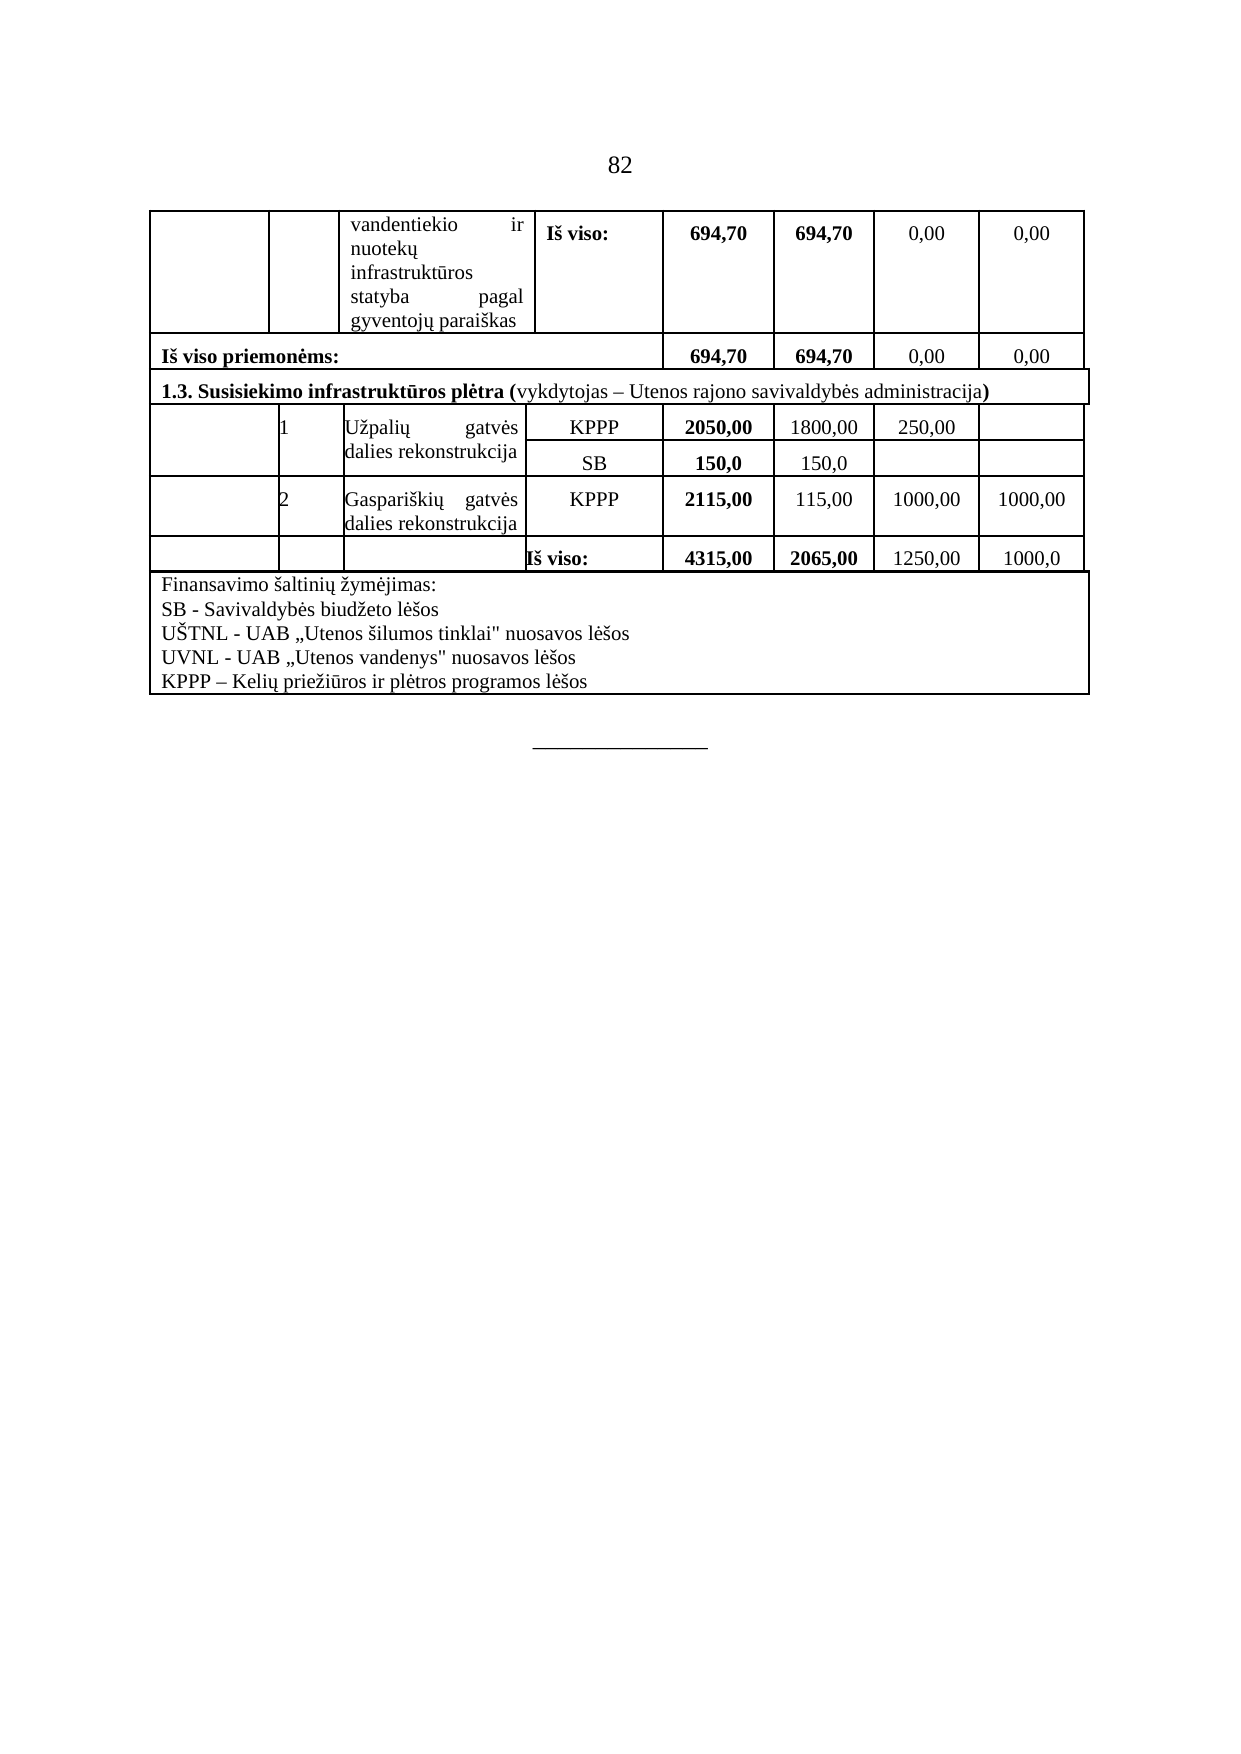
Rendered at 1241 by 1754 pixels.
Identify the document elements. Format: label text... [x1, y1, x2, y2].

table_cell 2050,00 [664, 405, 773, 439]
table_cell 150,0 [664, 441, 773, 475]
table_cell 1 [280, 405, 343, 475]
table_cell KPPP [527, 405, 662, 439]
table_cell 1000,0 [980, 537, 1083, 570]
table_cell [980, 405, 1083, 439]
table_cell 694,70 [775, 212, 873, 332]
table_cell [151, 477, 278, 534]
table_cell [980, 441, 1083, 475]
table_cell 694,70 [775, 334, 873, 368]
table_cell 1000,00 [875, 477, 978, 534]
table_cell KPPP [527, 477, 662, 534]
table_cell 1250,00 [875, 537, 978, 570]
table_cell 0,00 [980, 212, 1083, 332]
table_cell SB [527, 441, 662, 475]
table_cell [151, 212, 268, 332]
table_cell 694,70 [664, 334, 773, 368]
table_cell Gaspariškių gatvės dalies rekonstrukcija [345, 477, 525, 534]
table_cell [280, 537, 343, 570]
table_cell [1085, 439, 1089, 475]
table_cell 150,0 [775, 441, 873, 475]
table_cell Iš viso priemonėms: [151, 334, 662, 368]
table_cell [1085, 535, 1089, 570]
table_cell 1000,00 [980, 477, 1083, 534]
table_cell [151, 537, 278, 570]
table_cell 2115,00 [664, 477, 773, 534]
table_cell 250,00 [875, 405, 978, 439]
table_cell [1085, 475, 1089, 534]
table_cell 2 [280, 477, 343, 534]
table_cell 4315,00 [664, 537, 773, 570]
table_cell 0,00 [875, 212, 978, 332]
table_cell 694,70 [664, 212, 773, 332]
table_cell Iš viso: [536, 212, 662, 332]
text ______________ [150, 723, 1090, 752]
table_cell Finansavimo šaltinių žymėjimas: SB - Savivaldybės biudžeto lėšos UŠTNL - UAB „Utenos šilumos tinklai" nuosavos lėšos UVNL - UAB „Utenos vandenys" nuosavos lėšos KPPP – Kelių priežiūros ir plėtros programos lėšos [151, 573, 1088, 693]
table_cell 1.3. Susisiekimo infrastruktūros plėtra (vykdytojas – Utenos rajono savivaldybės administracija) [151, 370, 1088, 403]
table_cell [875, 441, 978, 475]
table_cell [151, 405, 278, 475]
table_cell [1085, 405, 1089, 439]
table_cell Užpalių gatvės dalies rekonstrukcija [345, 405, 525, 475]
table_cell [1085, 210, 1089, 332]
table_cell 0,00 [875, 334, 978, 368]
table_cell [345, 537, 525, 570]
table_cell [1085, 332, 1089, 368]
table_cell vandentiekio ir nuotekų infrastruktūros statyba pagal gyventojų paraiškas [340, 212, 534, 332]
table_cell 115,00 [775, 477, 873, 534]
table_cell Iš viso: [527, 537, 662, 570]
table_cell [270, 212, 338, 332]
table_cell 0,00 [980, 334, 1083, 368]
table_cell 2065,00 [775, 537, 873, 570]
table_cell 1800,00 [775, 405, 873, 439]
